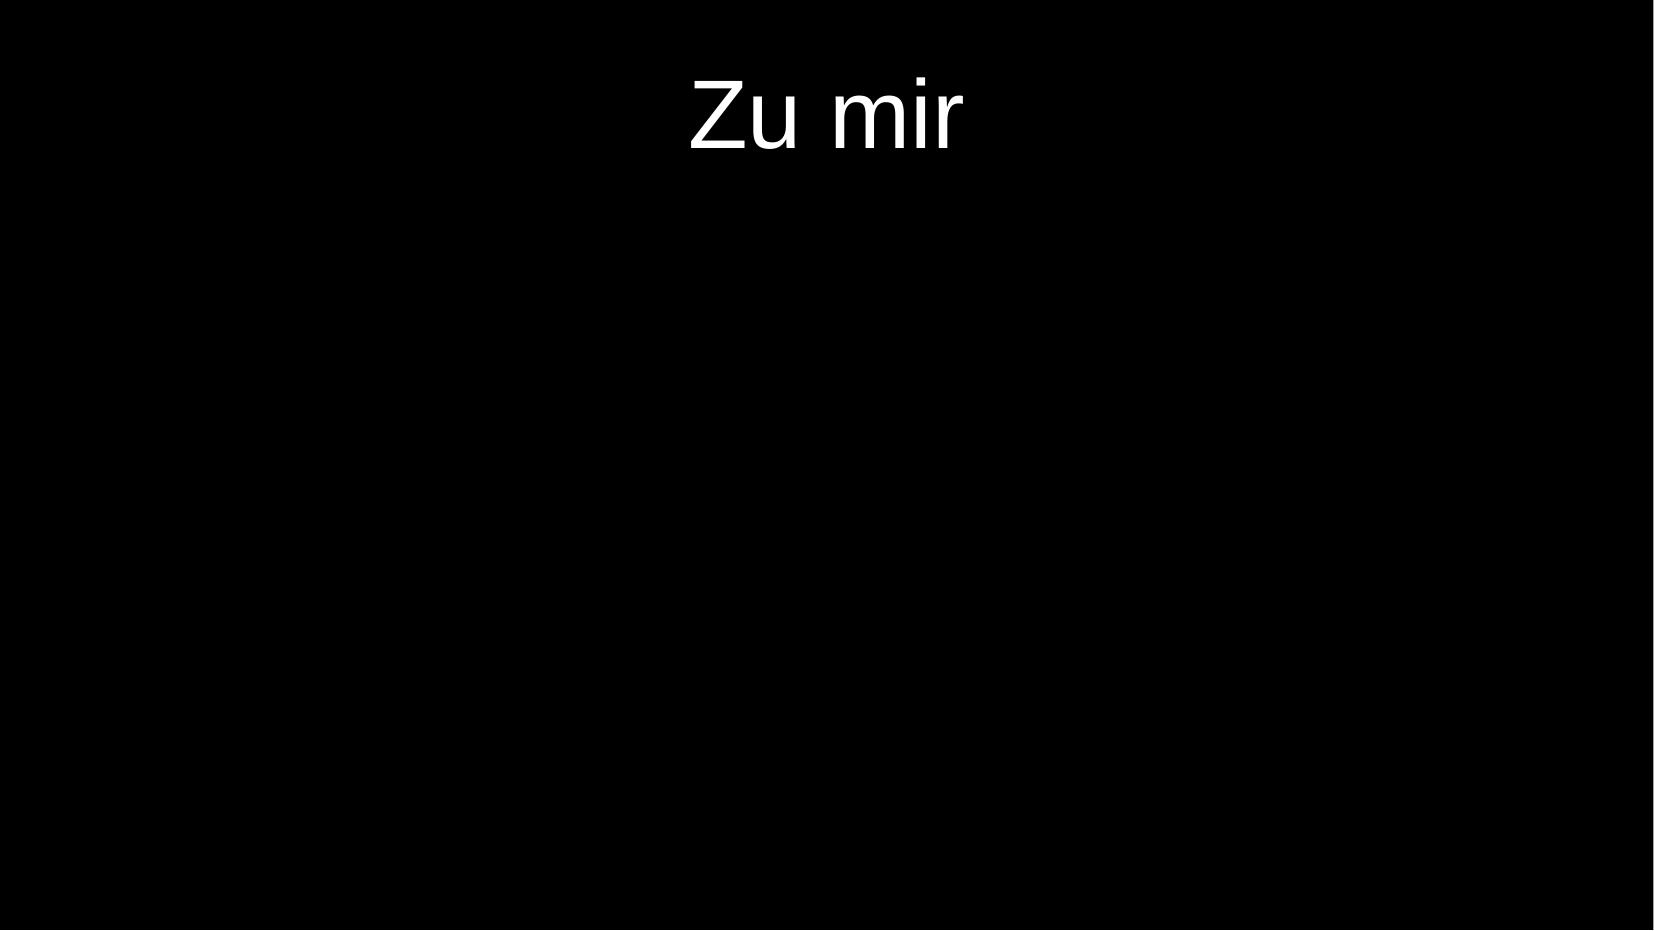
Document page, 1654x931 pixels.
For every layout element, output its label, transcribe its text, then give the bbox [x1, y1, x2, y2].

title Zu mir [82, 37, 1571, 193]
